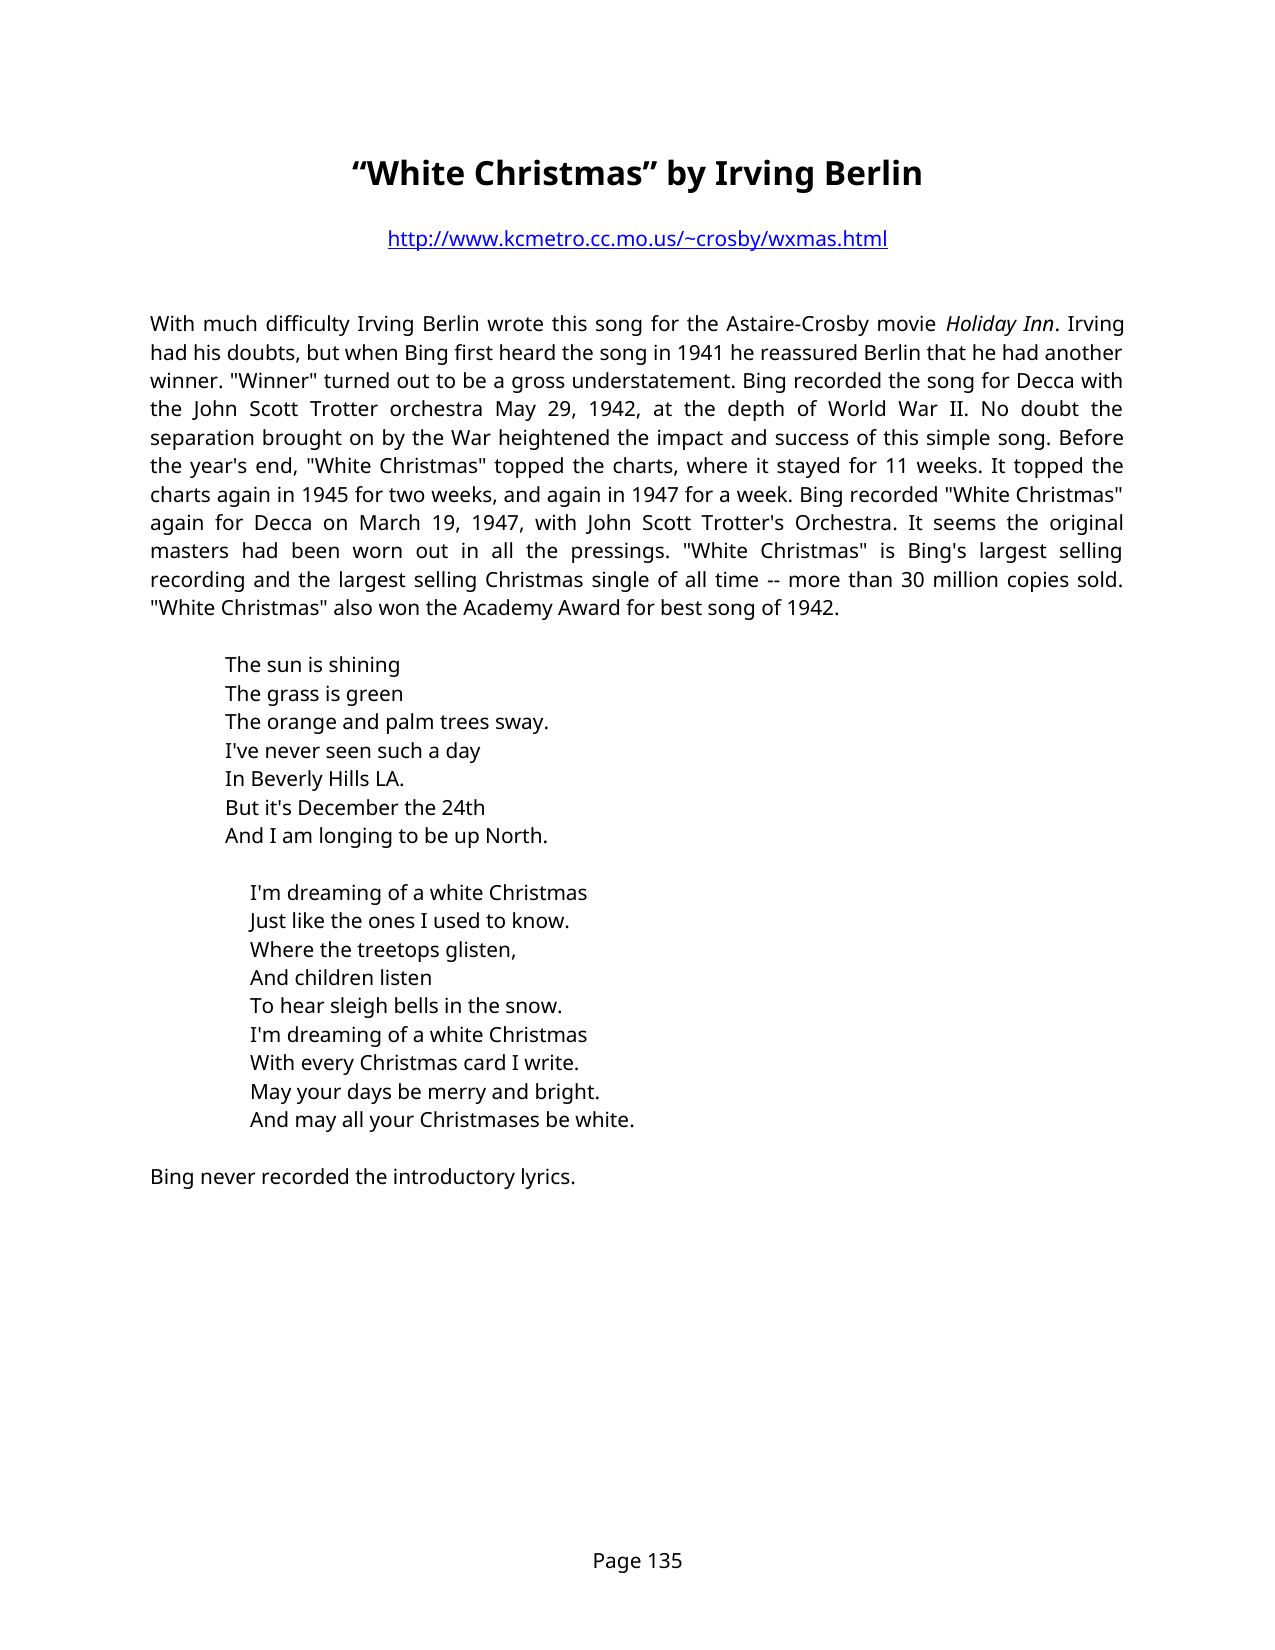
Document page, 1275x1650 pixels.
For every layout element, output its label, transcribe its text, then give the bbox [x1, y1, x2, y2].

text “White Christmas” by Irving Berlin [150, 150, 1125, 195]
text I've never seen such a day [225, 736, 1125, 764]
text I'm dreaming of a white Christmas [250, 878, 1125, 906]
text http://www.kcmetro.cc.mo.us/~crosby/wxmas.html [150, 224, 1125, 252]
text In Beverly Hills LA. [225, 764, 1125, 793]
text But it's December the 24th [225, 793, 1125, 821]
text The orange and palm trees sway. [225, 707, 1125, 736]
text To hear sleigh bells in the snow. [250, 992, 1125, 1020]
text And I am longing to be up North. [225, 821, 1125, 849]
text I'm dreaming of a white Christmas [250, 1020, 1125, 1048]
text With much difficulty Irving Berlin wrote this song for the Astaire-Crosby movie Holiday Inn. Irving had his doubts, but when Bing first heard the song in 1941 he reassured Berlin that he had another winner. "Winner" turned out to be a gross understatement. Bing recorded the song for Decca with the John Scott Trotter orchestra May 29, 1942, at the depth of World War II. No doubt the separation brought on by the War heightened the impact and success of this simple song. Before the year's end, "White Christmas" topped the charts, where it stayed for 11 weeks. It topped the charts again in 1945 for two weeks, and again in 1947 for a week. Bing recorded "White Christmas" again for Decca on March 19, 1947, with John Scott Trotter's Orchestra. It seems the original masters had been worn out in all the pressings. "White Christmas" is Bing's largest selling recording and the largest selling Christmas single of all time -- more than 30 million copies sold. "White Christmas" also won the Academy Award for best song of 1942. [150, 309, 1125, 622]
text Just like the ones I used to know. [250, 906, 1125, 935]
text And children listen [250, 963, 1125, 992]
text The grass is green [225, 679, 1125, 707]
text With every Christmas card I write. [250, 1048, 1125, 1077]
text Where the treetops glisten, [250, 935, 1125, 963]
text May your days be merry and bright. [250, 1077, 1125, 1105]
text The sun is shining [225, 650, 1125, 679]
text Bing never recorded the introductory lyrics. [150, 1162, 1125, 1191]
text And may all your Christmases be white. [250, 1105, 1125, 1134]
